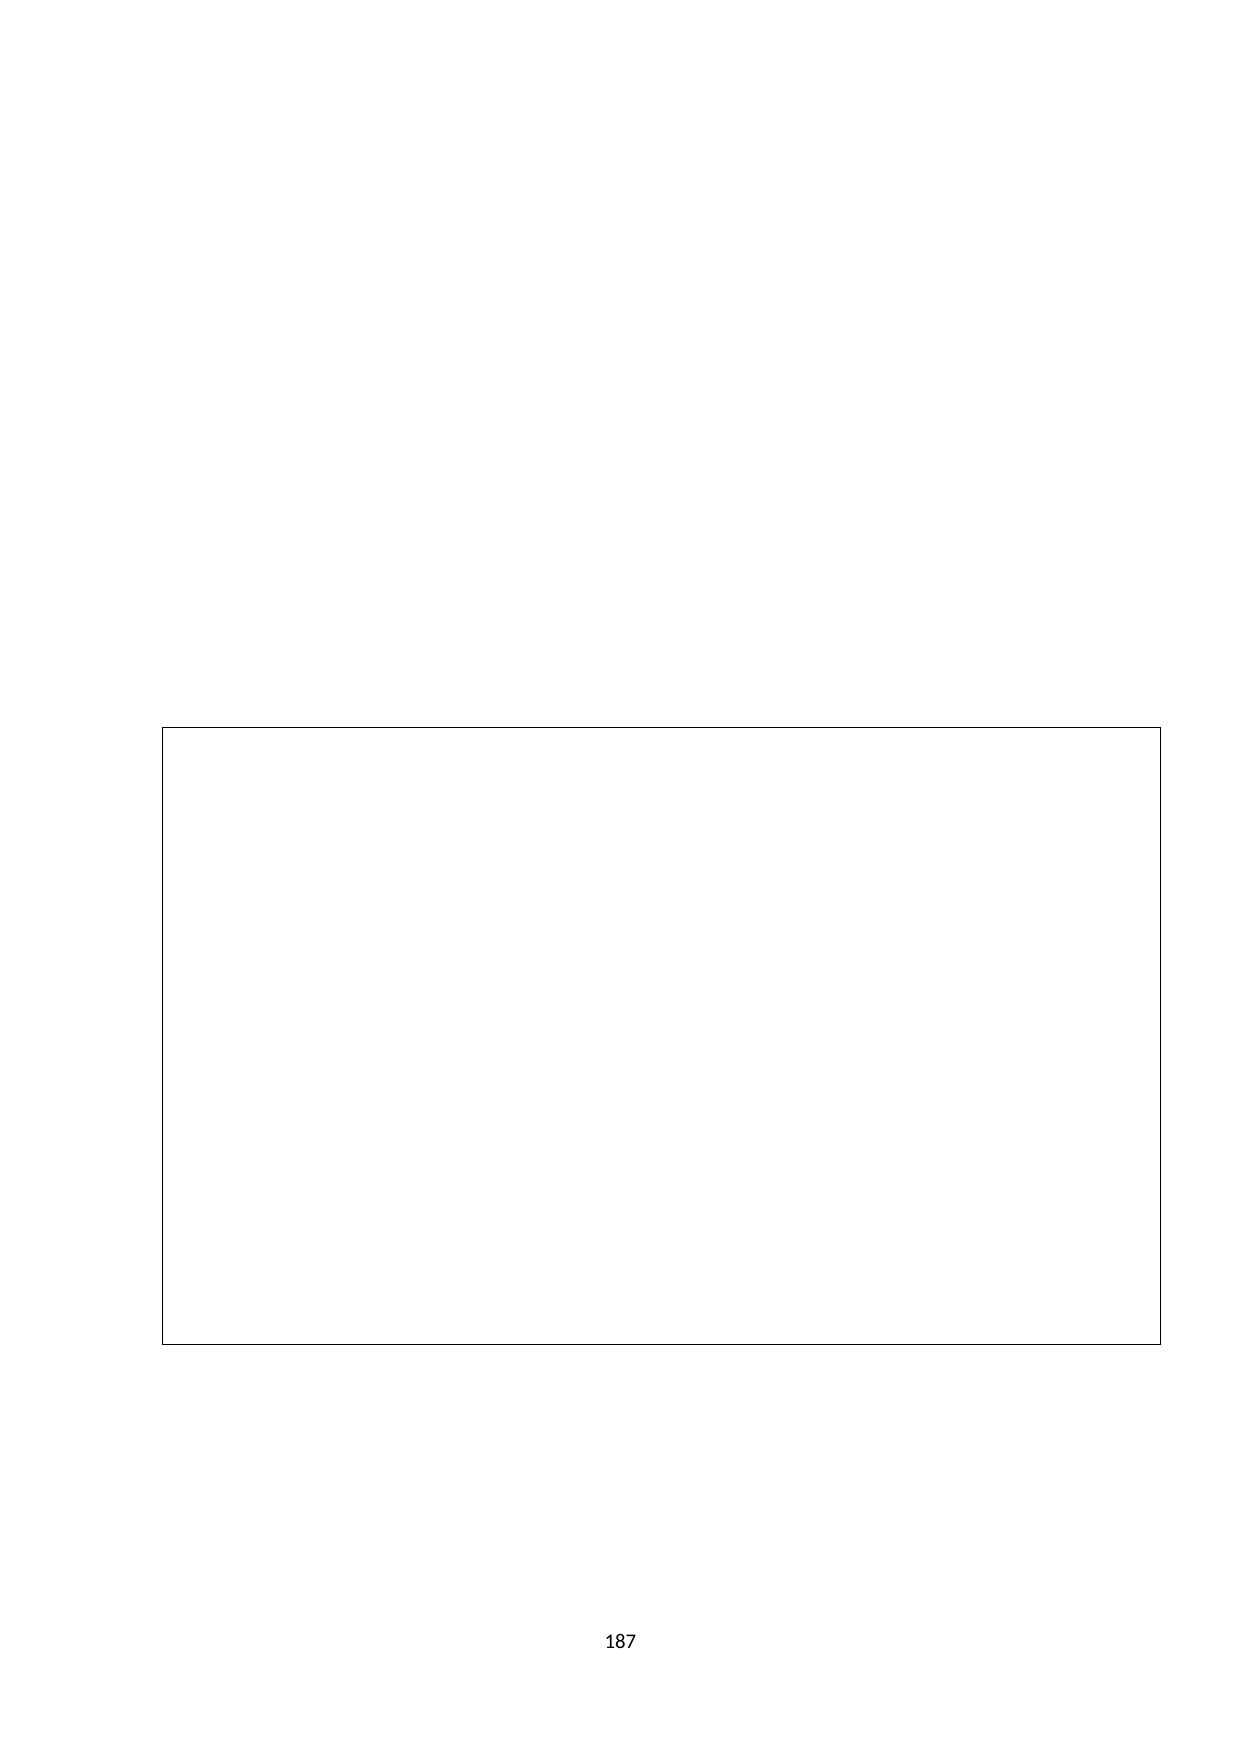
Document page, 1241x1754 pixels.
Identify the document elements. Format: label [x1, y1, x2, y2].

table_header [163, 728, 1160, 1344]
